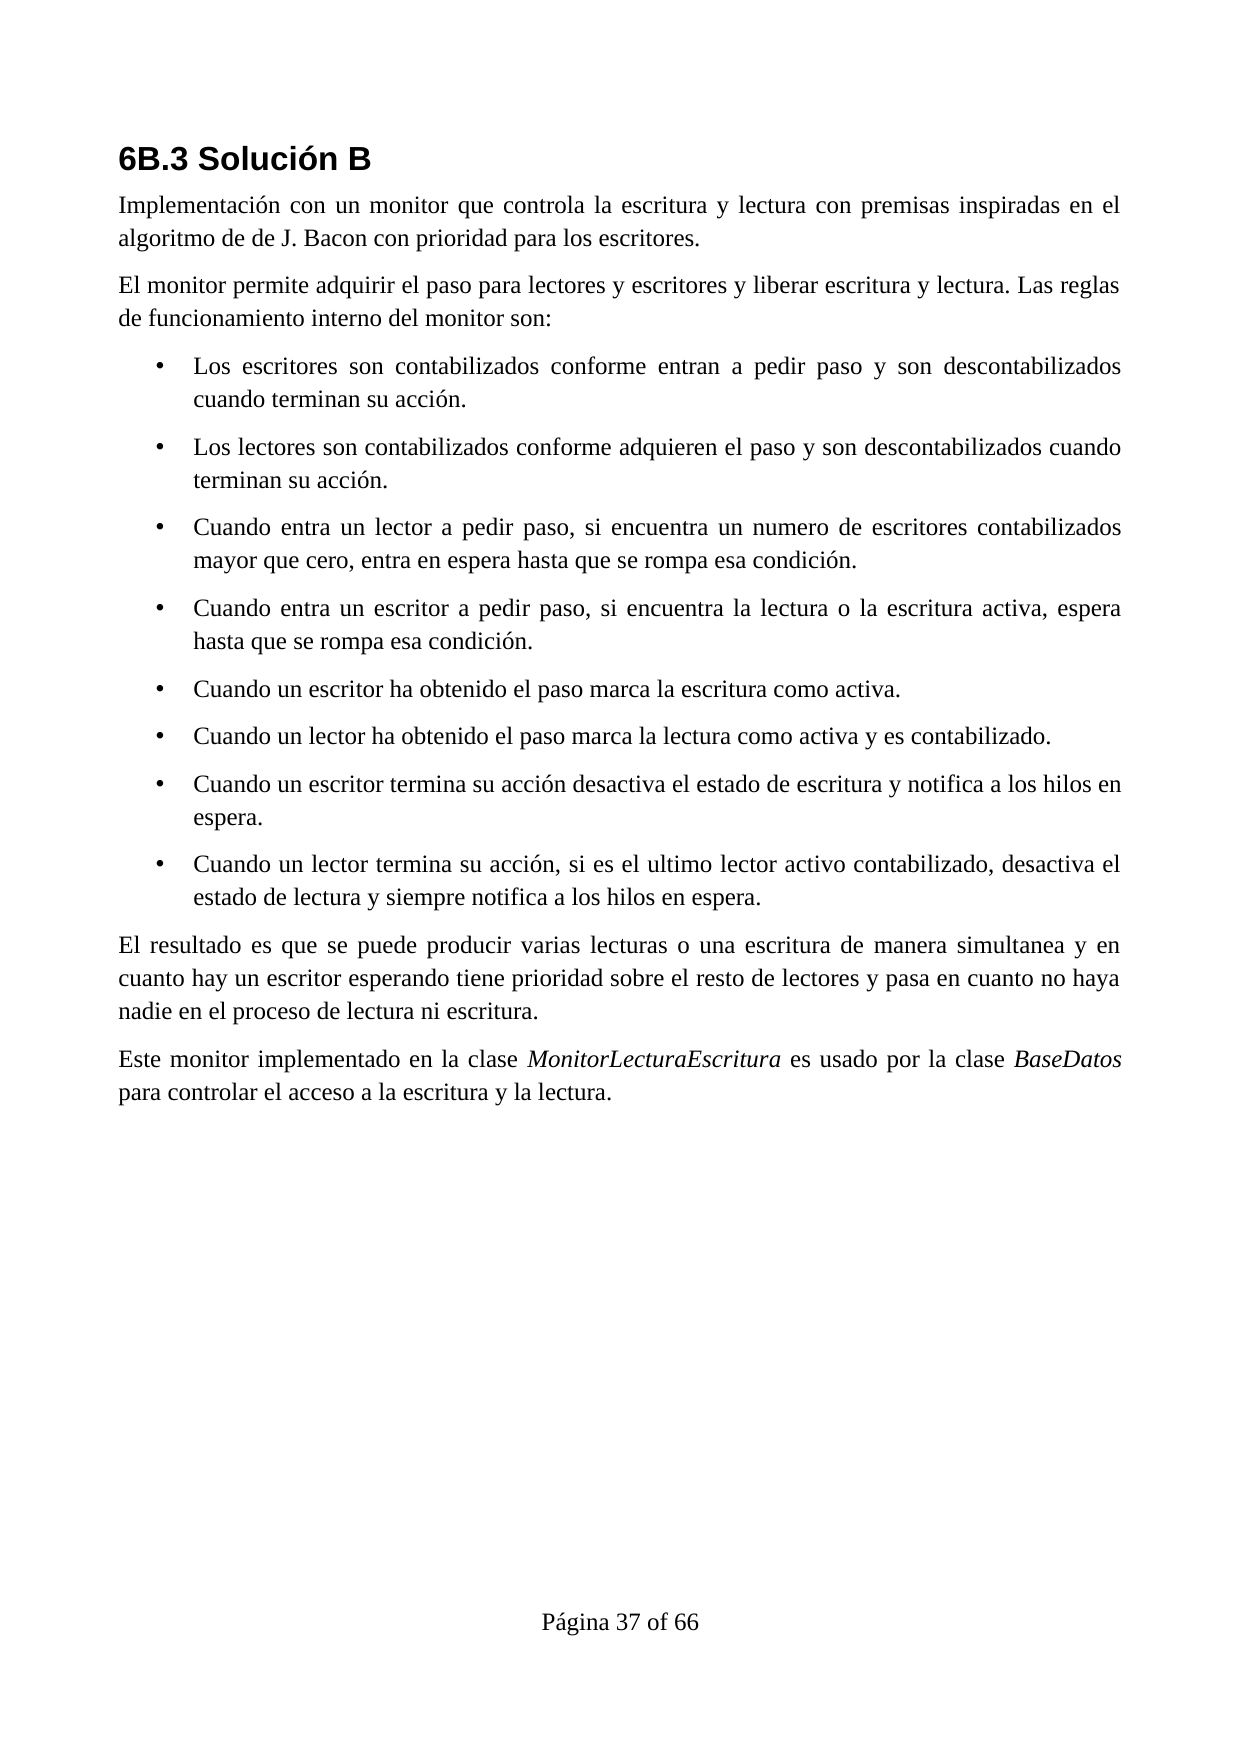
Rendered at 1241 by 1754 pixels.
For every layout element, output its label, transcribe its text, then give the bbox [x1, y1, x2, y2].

text Este monitor implementado en la clase MonitorLecturaEscritura es usado por la clase BaseDatos para controlar el acceso a la escritura y la lectura. [118, 1044, 1122, 1106]
list Cuando un escritor ha obtenido el paso marca la escritura como activa. [156, 674, 1122, 702]
list Cuando entra un escritor a pedir paso, si encuentra la lectura o la escritura activa, espera hasta que se rompa esa condición. [156, 593, 1122, 655]
list Cuando un lector termina su acción, si es el ultimo lector activo contabilizado, desactiva el estado de lectura y siempre notifica a los hilos en espera. [156, 849, 1122, 911]
list Cuando entra un lector a pedir paso, si encuentra un numero de escritores contabilizados mayor que cero, entra en espera hasta que se rompa esa condición. [156, 512, 1122, 574]
list Cuando un escritor termina su acción desactiva el estado de escritura y notifica a los hilos en espera. [156, 769, 1122, 831]
list Los escritores son contabilizados conforme entran a pedir paso y son descontabilizados cuando terminan su acción. [156, 351, 1122, 413]
list Cuando un lector ha obtenido el paso marca la lectura como activa y es contabilizado. [156, 721, 1122, 750]
text El resultado es que se puede producir varias lecturas o una escritura de manera simultanea y en cuanto hay un escritor esperando tiene prioridad sobre el resto de lectores y pasa en cuanto no haya nadie en el proceso de lectura ni escritura. [118, 930, 1122, 1025]
text El monitor permite adquirir el paso para lectores y escritores y liberar escritura y lectura. Las reglas de funcionamiento interno del monitor son: [118, 271, 1122, 332]
subtitle 6B.3 Solución B [118, 139, 1122, 177]
text Implementación con un monitor que controla la escritura y lectura con premisas inspiradas en el algoritmo de de J. Bacon con prioridad para los escritores. [118, 190, 1122, 252]
list Los lectores son contabilizados conforme adquieren el paso y son descontabilizados cuando terminan su acción. [156, 432, 1122, 493]
